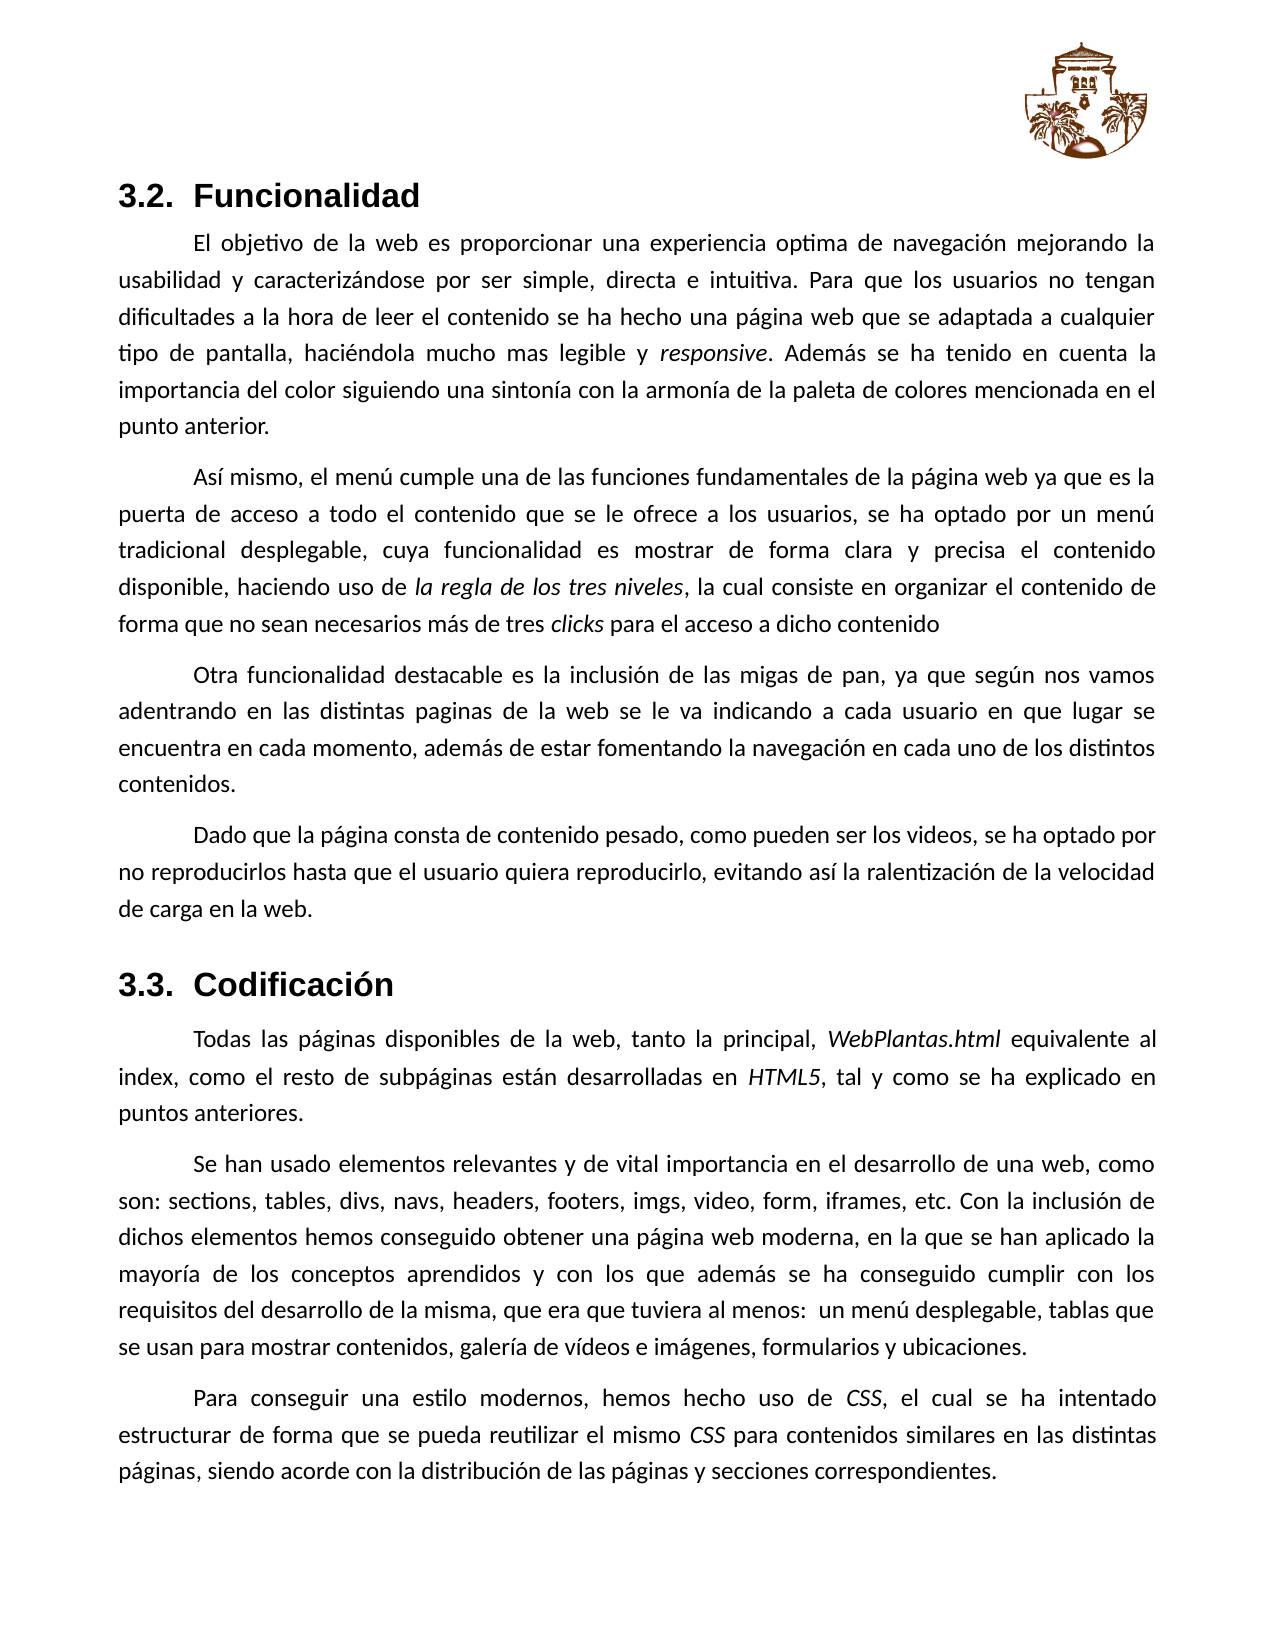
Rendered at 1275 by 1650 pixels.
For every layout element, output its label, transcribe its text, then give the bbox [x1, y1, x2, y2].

text El objetivo de la web es proporcionar una experiencia optima de navegación mejorando la usabilidad y caracterizándose por ser simple, directa e intuitiva. Para que los usuarios no tengan dificultades a la hora de leer el contenido se ha hecho una página web que se adaptada a cualquier tipo de pantalla, haciéndola mucho mas legible y responsive. Además se ha tenido en cuenta la importancia del color siguiendo una sintonía con la armonía de la paleta de colores mencionada en el punto anterior. [118, 227, 1157, 441]
text Otra funcionalidad destacable es la inclusión de las migas de pan, ya que según nos vamos adentrando en las distintas paginas de la web se le va indicando a cada usuario en que lugar se encuentra en cada momento, además de estar fomentando la navegación en cada uno de los distintos contenidos. [118, 659, 1157, 799]
text Todas las páginas disponibles de la web, tanto la principal, WebPlantas.html equivalente al index, como el resto de subpáginas están desarrolladas en HTML5, tal y como se ha explicado en puntos anteriores. [118, 1016, 1157, 1128]
text Se han usado elementos relevantes y de vital importancia en el desarrollo de una web, como son: sections, tables, divs, navs, headers, footers, imgs, video, form, iframes, etc. Con la inclusión de dichos elementos hemos conseguido obtener una página web moderna, en la que se han aplicado la mayoría de los conceptos aprendidos y con los que además se ha conseguido cumplir con los requisitos del desarrollo de la misma, que era que tuviera al menos: un menú desplegable, tablas que se usan para mostrar contenidos, galería de vídeos e imágenes, formularios y ubicaciones. [118, 1148, 1157, 1362]
subtitle Funcionalidad [118, 176, 1157, 215]
text Dado que la página consta de contenido pesado, como pueden ser los videos, se ha optado por no reproducirlos hasta que el usuario quiera reproducirlo, evitando así la ralentización de la velocidad de carga en la web. [118, 820, 1157, 923]
text Así mismo, el menú cumple una de las funciones fundamentales de la página web ya que es la puerta de acceso a todo el contenido que se le ofrece a los usuarios, se ha optado por un menú tradicional desplegable, cuya funcionalidad es mostrar de forma clara y precisa el contenido disponible, haciendo uso de la regla de los tres niveles, la cual consiste en organizar el contenido de forma que no sean necesarios más de tres clicks para el acceso a dicho contenido [118, 461, 1157, 638]
text Para conseguir una estilo modernos, hemos hecho uso de CSS, el cual se ha intentado estructurar de forma que se pueda reutilizar el mismo CSS para contenidos similares en las distintas páginas, siendo acorde con la distribución de las páginas y secciones correspondientes. [118, 1382, 1157, 1486]
subtitle Codificación [118, 965, 1157, 1003]
picture [1014, 30, 1158, 175]
